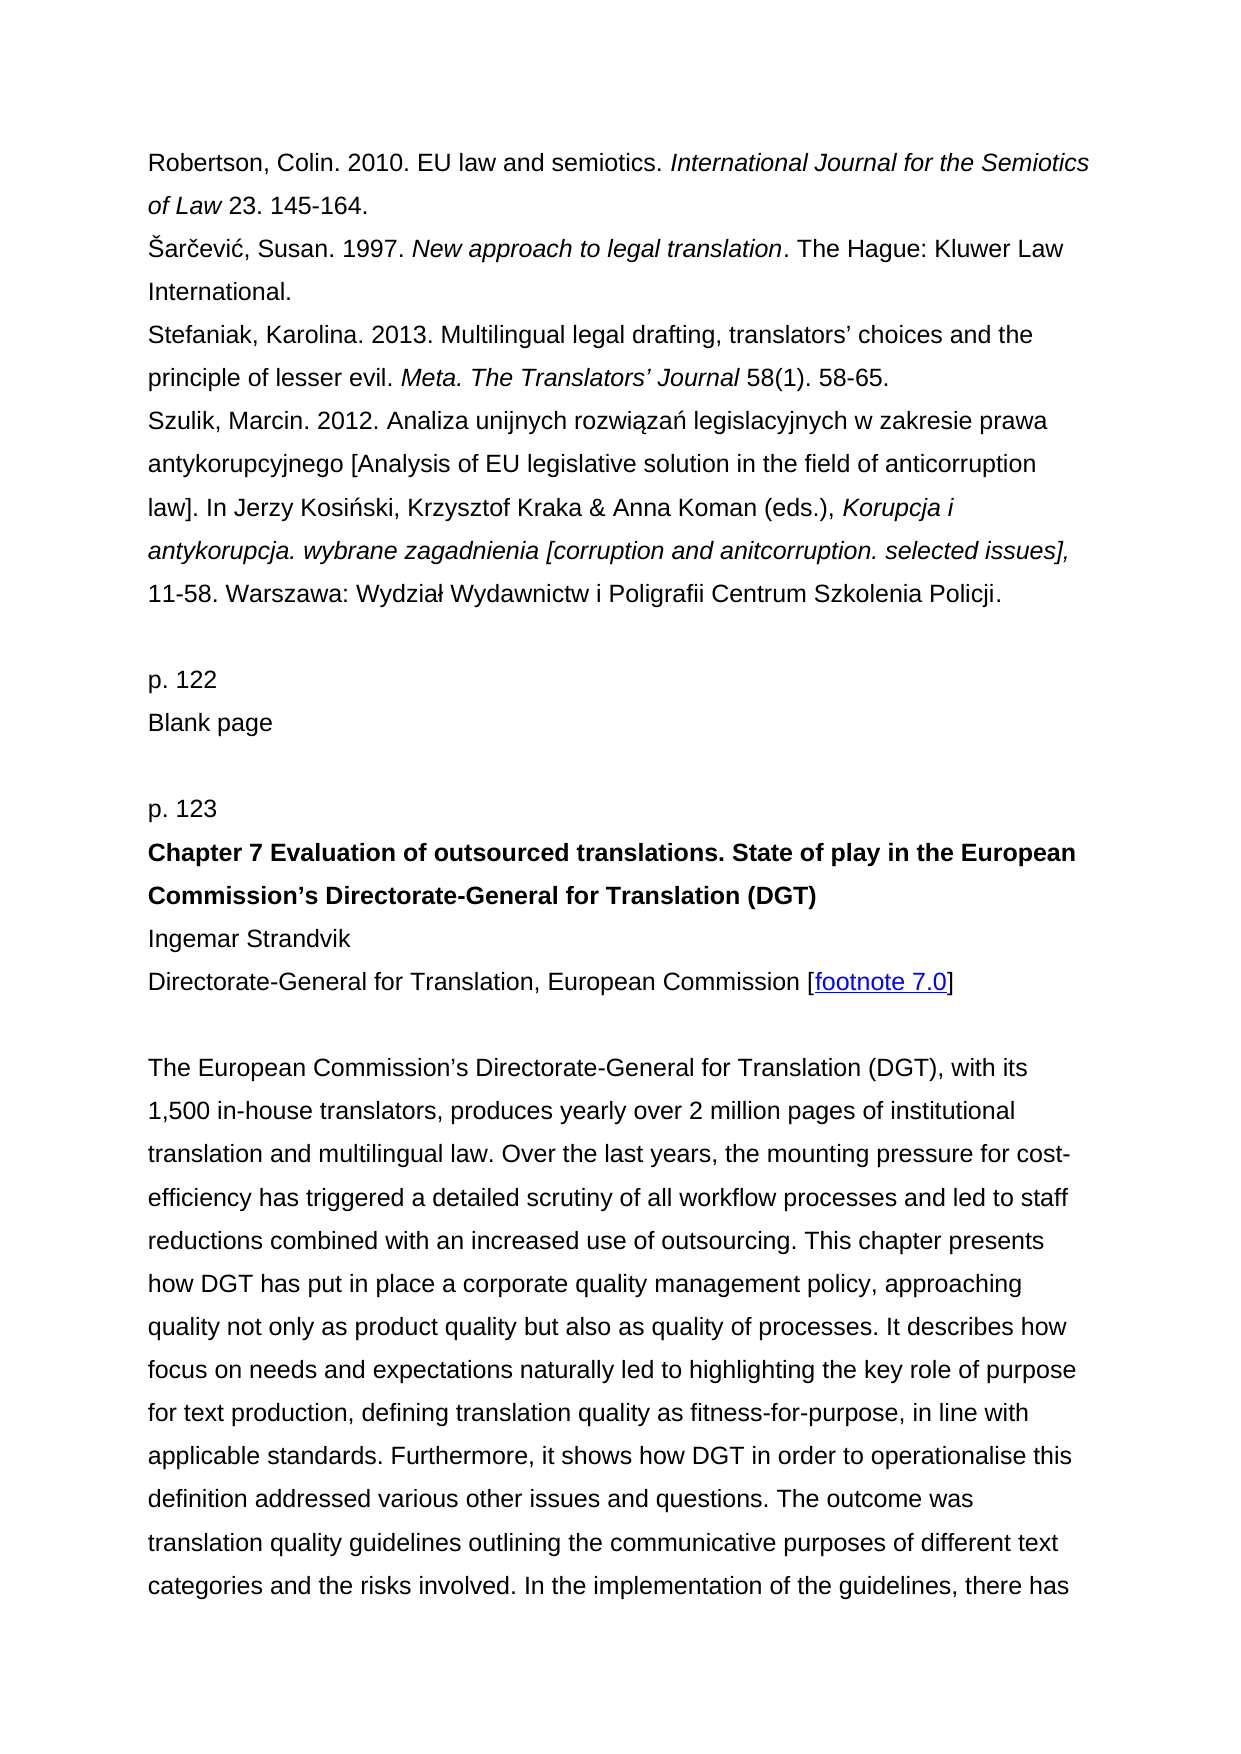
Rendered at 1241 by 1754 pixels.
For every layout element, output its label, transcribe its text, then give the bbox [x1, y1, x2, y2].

text p. 123 [148, 794, 1093, 823]
text Robertson, Colin. 2010. EU law and semiotics. International Journal for the Semiotics of Law 23. 145-164. [148, 148, 1093, 219]
text Directorate-General for Translation, European Commission [footnote 7.0] [148, 967, 1093, 996]
text Blank page [148, 708, 1093, 737]
text Szulik, Marcin. 2012. Analiza unijnych rozwiązań legislacyjnych w zakresie prawa antykorupcyjnego [Analysis of EU legislative solution in the field of anticorruption law]. In Jerzy Kosiński, Krzysztof Kraka & Anna Koman (eds.), Korupcja i antykorupcja. wybrane zagadnienia [corruption and anitcorruption. selected issues], 11-58. Warszawa: Wydział Wydawnictw i Poligrafii Centrum Szkolenia Policji. [148, 406, 1093, 608]
text Šarčević, Susan. 1997. New approach to legal translation. The Hague: Kluwer Law International. [148, 234, 1093, 306]
subtitle Chapter 7 Evaluation of outsourced translations. State of play in the European Commission’s Directorate-General for Translation (DGT) [148, 838, 1093, 909]
text Ingemar Strandvik [148, 924, 1093, 953]
text p. 122 [148, 665, 1093, 694]
text The European Commission’s Directorate-General for Translation (DGT), with its 1,500 in-house translators, produces yearly over 2 million pages of institutional translation and multilingual law. Over the last years, the mounting pressure for cost-efficiency has triggered a detailed scrutiny of all workflow processes and led to staff reductions combined with an increased use of outsourcing. This chapter presents how DGT has put in place a corporate quality management policy, approaching quality not only as product quality but also as quality of processes. It describes how focus on needs and expectations naturally led to highlighting the key role of purpose for text production, defining translation quality as fitness-for-purpose, in line with applicable standards. Furthermore, it shows how DGT in order to operationalise this definition addressed various other issues and questions. The outcome was translation quality guidelines outlining the communicative purposes of different text categories and the risks involved. In the implementation of the guidelines, there has [148, 1053, 1093, 1599]
text Stefaniak, Karolina. 2013. Multilingual legal drafting, translators’ choices and the principle of lesser evil. Meta. The Translators’ Journal 58(1). 58-65. [148, 320, 1093, 392]
